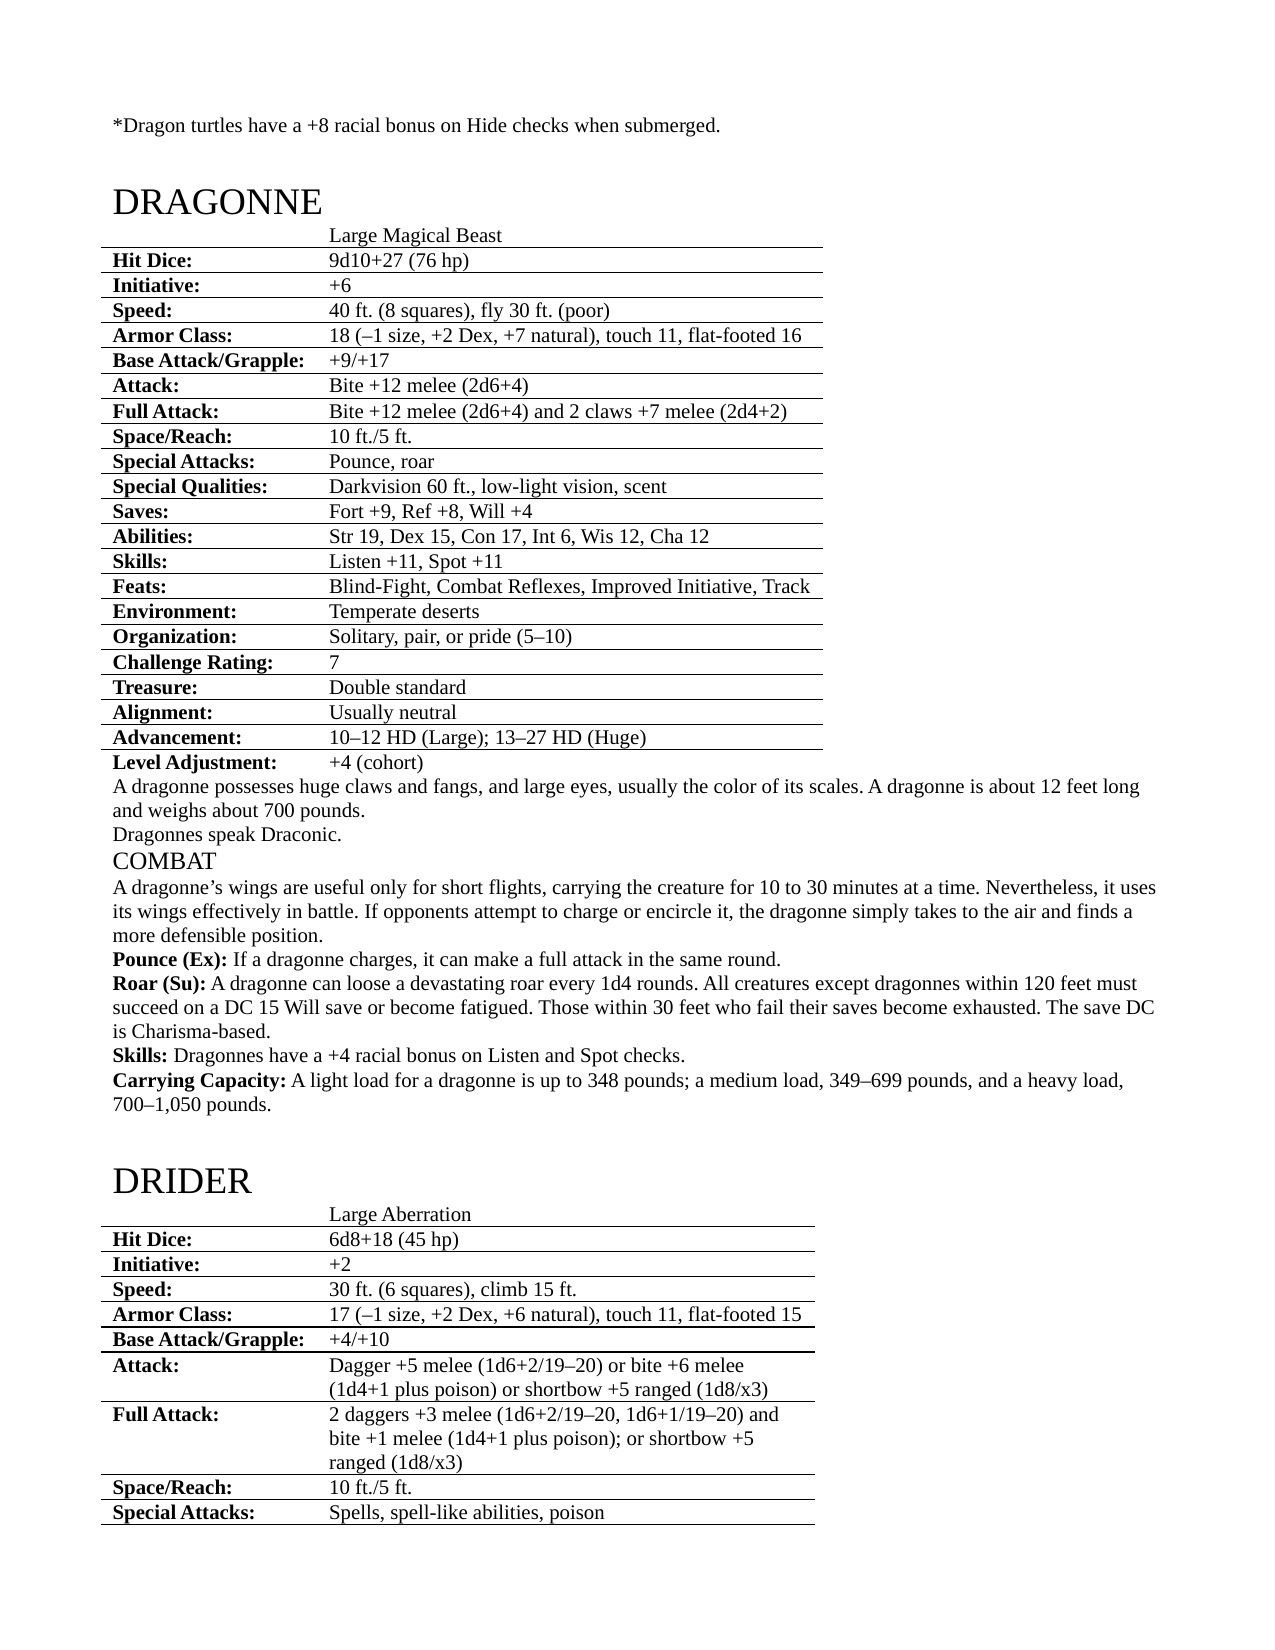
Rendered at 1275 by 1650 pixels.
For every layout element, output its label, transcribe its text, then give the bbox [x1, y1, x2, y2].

text Pounce (Ex): If a dragonne charges, it can make a full attack in the same round. [112, 947, 1162, 971]
table_cell Temperate deserts [318, 599, 823, 623]
table_cell Special Attacks: [101, 449, 318, 473]
table_cell Attack: [101, 374, 318, 397]
text A dragonne possesses huge claws and fangs, and large eyes, usually the color of its scales. A dragonne is about 12 feet long and weighs about 700 pounds. [112, 774, 1162, 822]
table_cell Armor Class: [101, 1302, 318, 1326]
table_cell Armor Class: [101, 323, 318, 347]
table_cell Special Qualities: [101, 474, 318, 498]
text COMBAT [112, 846, 1162, 875]
table_cell +6 [318, 273, 823, 297]
table_cell 10 ft./5 ft. [318, 1475, 815, 1499]
table_cell 9d10+27 (76 hp) [318, 248, 823, 272]
text Dragonnes speak Draconic. [112, 822, 1162, 846]
table_cell Space/Reach: [101, 1475, 318, 1499]
table_cell Bite +12 melee (2d6+4) [318, 374, 823, 397]
table_header [101, 223, 318, 247]
table_cell Solitary, pair, or pride (5–10) [318, 625, 823, 648]
table_cell Special Attacks: [101, 1500, 318, 1524]
table_cell 10 ft./5 ft. [318, 424, 823, 448]
text *Dragon turtles have a +8 racial bonus on Hide checks when submerged. [112, 112, 1162, 137]
table_cell 7 [318, 650, 823, 674]
table_cell Skills: [101, 549, 318, 573]
table_cell Listen +11, Spot +11 [318, 549, 823, 573]
table_cell Pounce, roar [318, 449, 823, 473]
table_cell +4 (cohort) [318, 750, 823, 774]
table_cell Attack: [101, 1353, 318, 1401]
table_cell Base Attack/Grapple: [101, 348, 318, 372]
table_cell Feats: [101, 574, 318, 598]
table_cell Str 19, Dex 15, Con 17, Int 6, Wis 12, Cha 12 [318, 524, 823, 548]
table_header [101, 1202, 318, 1226]
table_cell Hit Dice: [101, 248, 318, 272]
table_cell Initiative: [101, 273, 318, 297]
text Carrying Capacity: A light load for a dragonne is up to 348 pounds; a medium load, 349–699 pounds, and a heavy load, 700–1,050 pounds. [112, 1067, 1162, 1116]
table_cell Initiative: [101, 1252, 318, 1276]
table_cell 6d8+18 (45 hp) [318, 1227, 815, 1251]
table_cell Speed: [101, 1277, 318, 1301]
table_cell Organization: [101, 625, 318, 648]
table_cell Speed: [101, 298, 318, 322]
table_cell Dagger +5 melee (1d6+2/19–20) or bite +6 melee (1d4+1 plus poison) or shortbow +5 ranged (1d8/x3) [318, 1353, 815, 1401]
table_cell Environment: [101, 599, 318, 623]
table_cell Abilities: [101, 524, 318, 548]
table_cell Bite +12 melee (2d6+4) and 2 claws +7 melee (2d4+2) [318, 399, 823, 423]
text A dragonne’s wings are useful only for short flights, carrying the creature for 10 to 30 minutes at a time. Nevertheless, it uses its wings effectively in battle. If opponents attempt to charge or encircle it, the dragonne simply takes to the air and finds a more defensible position. [112, 875, 1162, 947]
table_cell 30 ft. (6 squares), climb 15 ft. [318, 1277, 815, 1301]
table_header Large Magical Beast [318, 223, 823, 247]
table_cell Advancement: [101, 725, 318, 749]
table_cell +4/+10 [318, 1328, 815, 1351]
table_cell 17 (–1 size, +2 Dex, +6 natural), touch 11, flat-footed 15 [318, 1302, 815, 1326]
table_cell Treasure: [101, 675, 318, 699]
table_cell Base Attack/Grapple: [101, 1328, 318, 1351]
table_header Large Aberration [318, 1202, 815, 1226]
subtitle DRIDER [112, 1159, 1162, 1202]
table_cell 18 (–1 size, +2 Dex, +7 natural), touch 11, flat-footed 16 [318, 323, 823, 347]
table_cell Hit Dice: [101, 1227, 318, 1251]
table_cell Space/Reach: [101, 424, 318, 448]
text Skills: Dragonnes have a +4 racial bonus on Listen and Spot checks. [112, 1043, 1162, 1067]
table_cell 2 daggers +3 melee (1d6+2/19–20, 1d6+1/19–20) and bite +1 melee (1d4+1 plus poison); or shortbow +5 ranged (1d8/x3) [318, 1402, 815, 1474]
table_cell 10–12 HD (Large); 13–27 HD (Huge) [318, 725, 823, 749]
table_cell Saves: [101, 499, 318, 523]
table_cell +9/+17 [318, 348, 823, 372]
table_cell Level Adjustment: [101, 750, 318, 774]
table_cell +2 [318, 1252, 815, 1276]
table_cell Full Attack: [101, 1402, 318, 1474]
table_cell Fort +9, Ref +8, Will +4 [318, 499, 823, 523]
text DRAGONNE [112, 180, 1162, 223]
table_cell Double standard [318, 675, 823, 699]
table_cell Alignment: [101, 700, 318, 724]
table_cell 40 ft. (8 squares), fly 30 ft. (poor) [318, 298, 823, 322]
table_cell Blind-Fight, Combat Reflexes, Improved Initiative, Track [318, 574, 823, 598]
text Roar (Su): A dragonne can loose a devastating roar every 1d4 rounds. All creatures except dragonnes within 120 feet must succeed on a DC 15 Will save or become fatigued. Those within 30 feet who fail their saves become exhausted. The save DC is Charisma-based. [112, 971, 1162, 1043]
table_cell Full Attack: [101, 399, 318, 423]
table_cell Spells, spell-like abilities, poison [318, 1500, 815, 1524]
table_cell Usually neutral [318, 700, 823, 724]
table_cell Challenge Rating: [101, 650, 318, 674]
table_cell Darkvision 60 ft., low-light vision, scent [318, 474, 823, 498]
